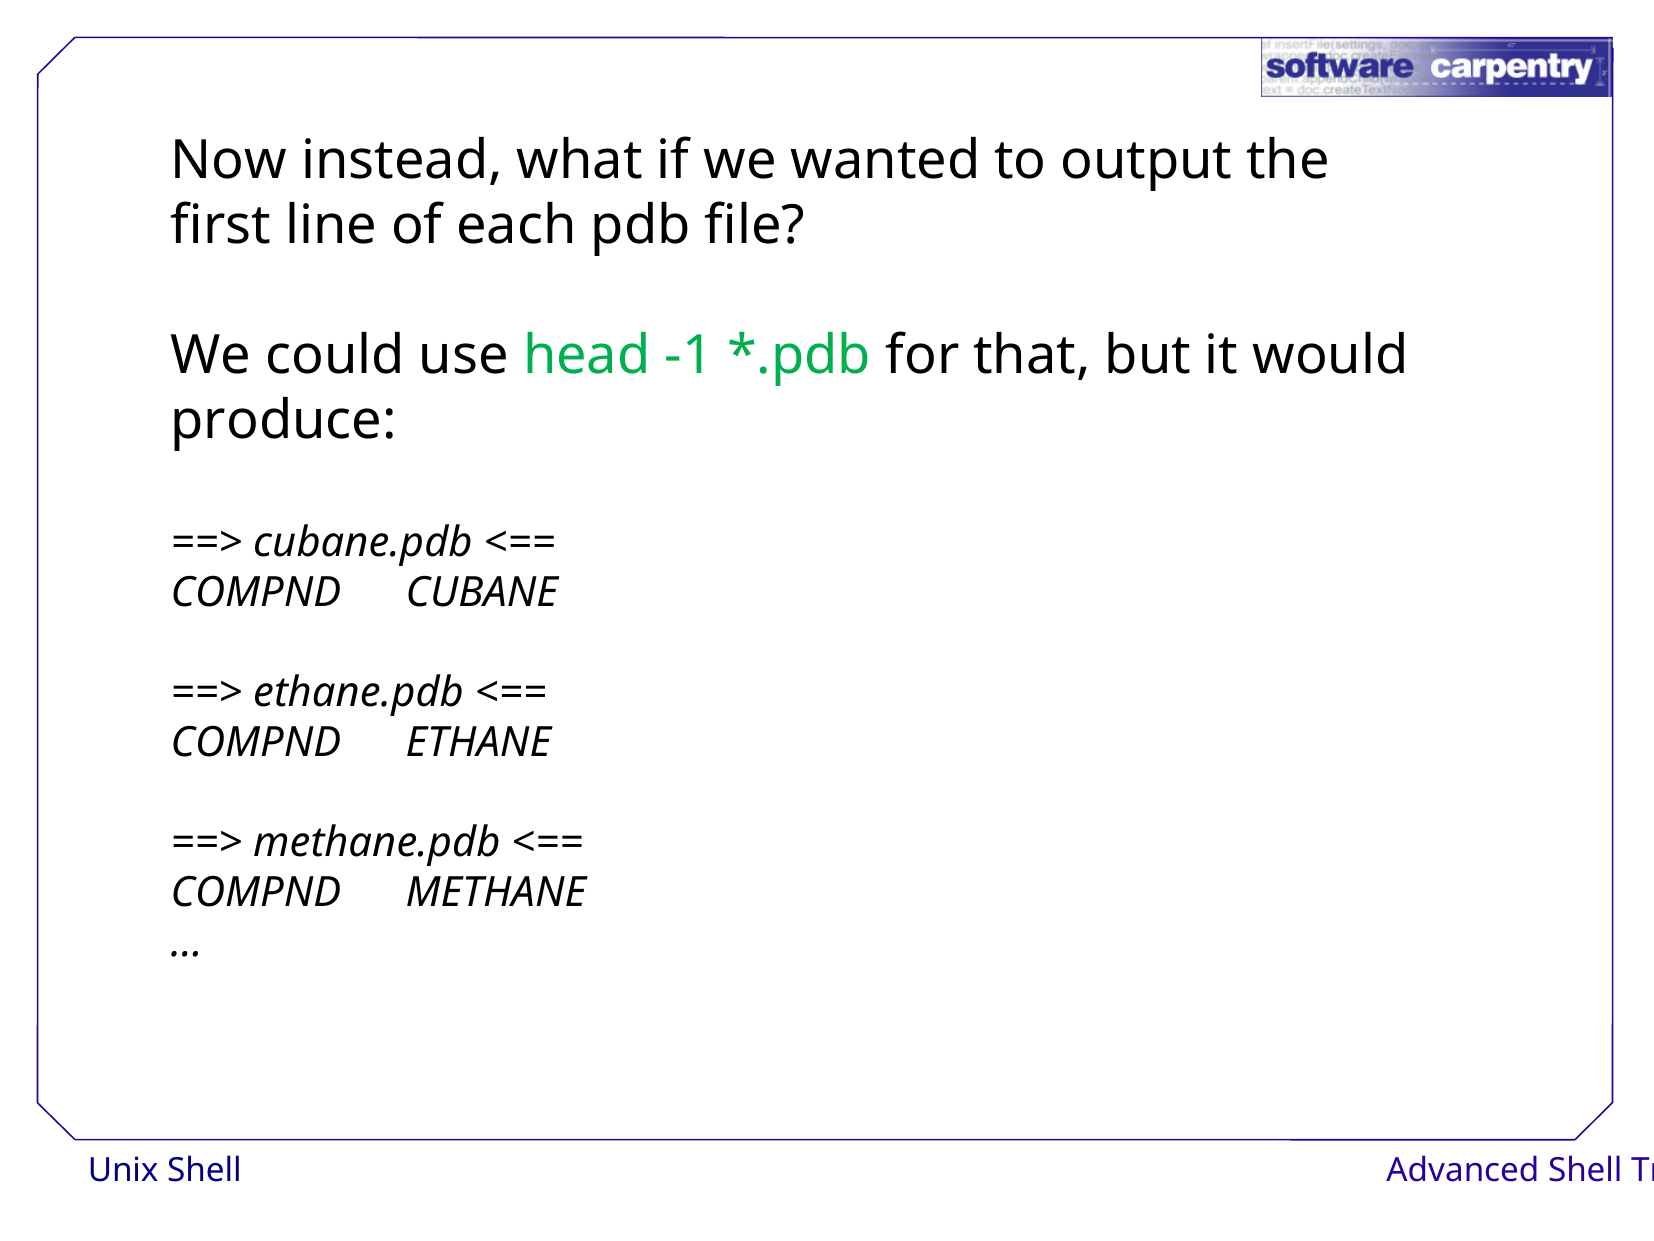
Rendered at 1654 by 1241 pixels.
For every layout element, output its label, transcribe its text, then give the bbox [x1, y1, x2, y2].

text_box Now instead, what if we wanted to output the first line of each pdb file? We could use head -1 *.pdb for that, but it would produce: ==> cubane.pdb <== COMPND CUBANE ==> ethane.pdb <== COMPND ETHANE ==> methane.pdb <== COMPND METHANE … [155, 116, 1546, 973]
picture [1261, 39, 1613, 97]
